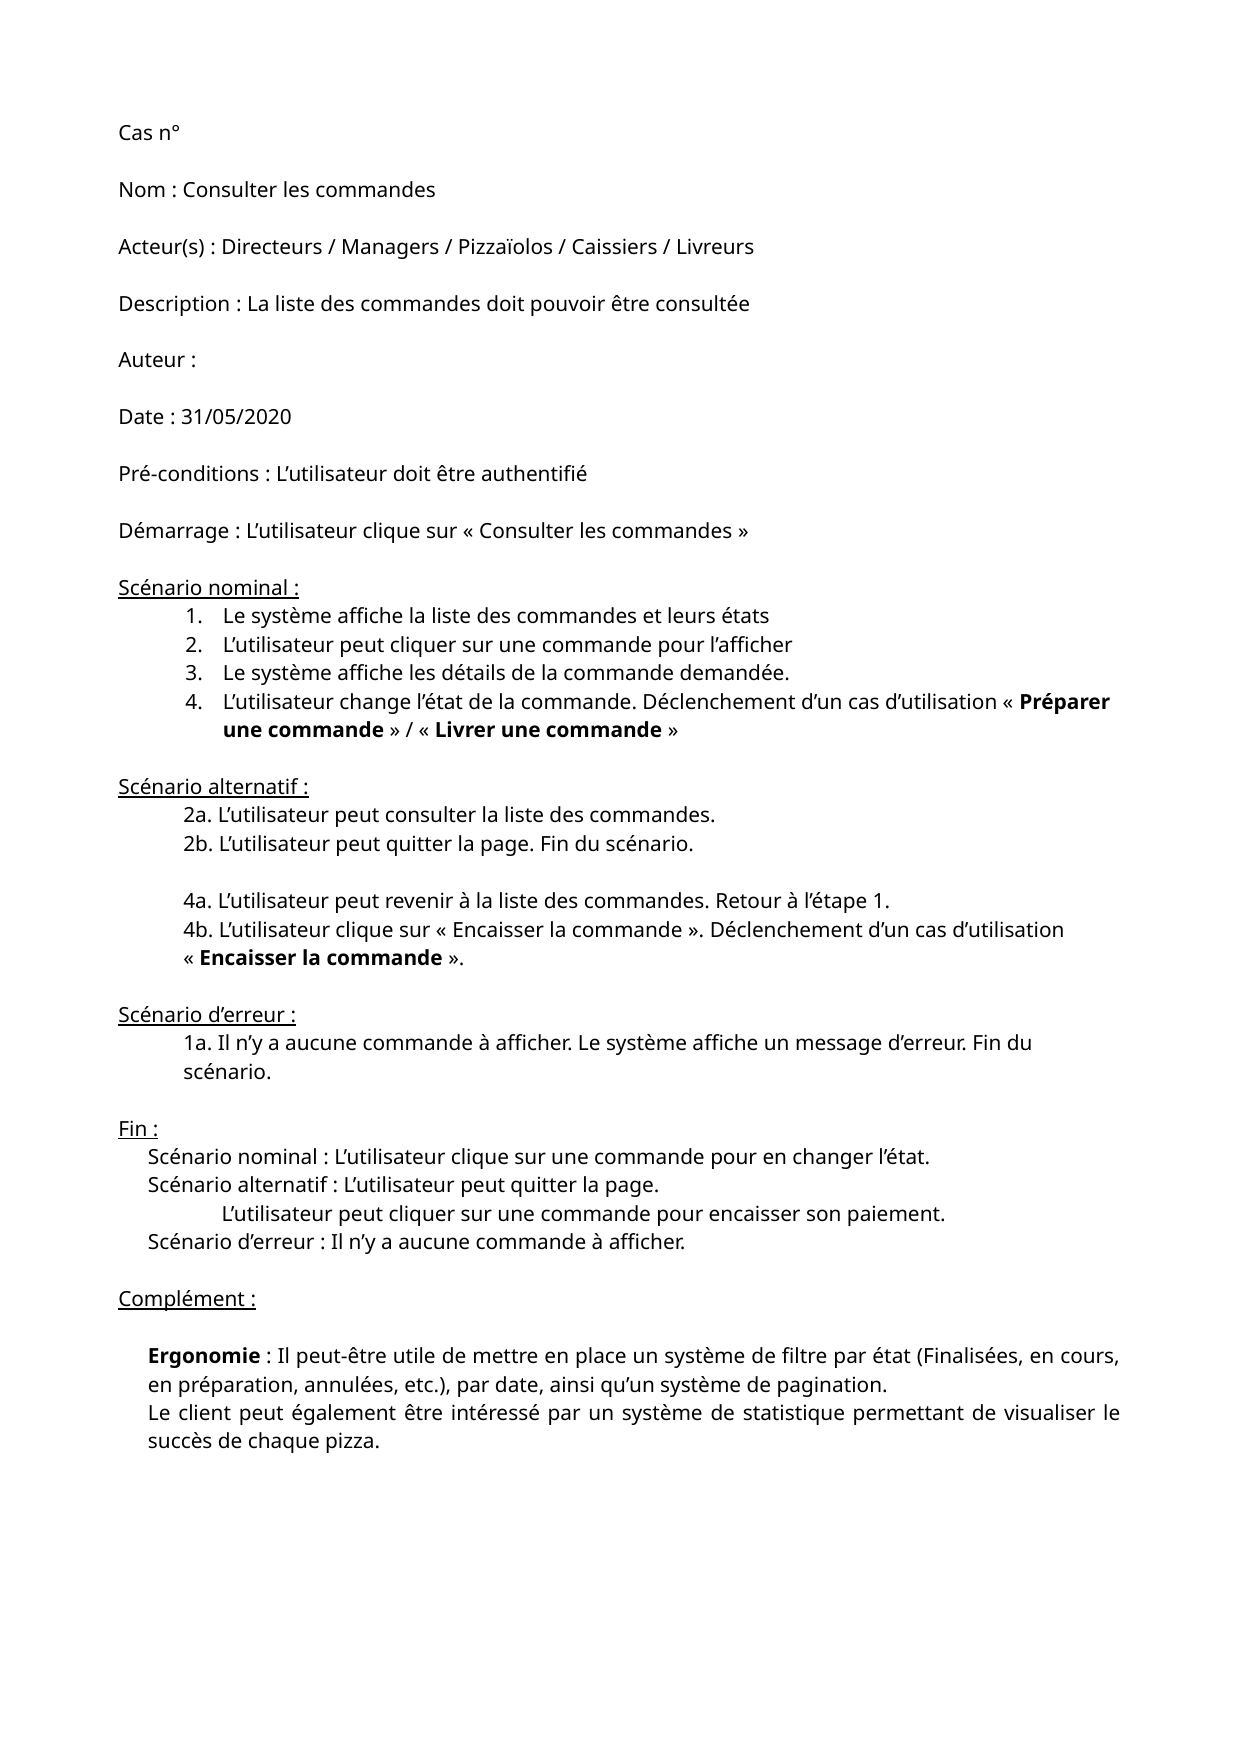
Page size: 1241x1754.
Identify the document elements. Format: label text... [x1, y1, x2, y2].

text Scénario alternatif : [118, 772, 1122, 801]
text Ergonomie : Il peut-être utile de mettre en place un système de filtre par état (Finalisées, en cours, en préparation, annulées, etc.), par date, ainsi qu’un système de pagination. [148, 1341, 1122, 1398]
text Scénario d’erreur : [118, 1000, 1122, 1028]
text Le client peut également être intéressé par un système de statistique permettant de visualiser le succès de chaque pizza. [148, 1398, 1122, 1455]
text Complément : [118, 1284, 1122, 1313]
text Démarrage : L’utilisateur clique sur « Consulter les commandes » [118, 516, 1122, 545]
text Acteur(s) : Directeurs / Managers / Pizzaïolos / Caissiers / Livreurs [118, 232, 1122, 260]
text Nom : Consulter les commandes [118, 175, 1122, 203]
text Pré-conditions : L’utilisateur doit être authentifié [118, 459, 1122, 488]
text 1a. Il n’y a aucune commande à afficher. Le système affiche un message d’erreur. Fin du scénario. [183, 1028, 1122, 1085]
text Auteur : [118, 346, 1122, 374]
text Description : La liste des commandes doit pouvoir être consultée [118, 289, 1122, 317]
list L’utilisateur change l’état de la commande. Déclenchement d’un cas d’utilisation « Préparer une commande » / « Livrer une commande » [185, 687, 1122, 744]
text L’utilisateur peut cliquer sur une commande pour encaisser son paiement. [148, 1199, 1122, 1227]
list Le système affiche les détails de la commande demandée. [185, 658, 1122, 687]
text Scénario alternatif : L’utilisateur peut quitter la page. [148, 1171, 1122, 1199]
text 2b. L’utilisateur peut quitter la page. Fin du scénario. [183, 829, 1122, 857]
list Le système affiche la liste des commandes et leurs états [185, 602, 1122, 630]
text Scénario nominal : [118, 573, 1122, 602]
text Cas n° [118, 118, 1122, 147]
text 4b. L’utilisateur clique sur « Encaisser la commande ». Déclenchement d’un cas d’utilisation « Encaisser la commande ». [183, 915, 1122, 972]
text Date : 31/05/2020 [118, 402, 1122, 431]
text Scénario d’erreur : Il n’y a aucune commande à afficher. [148, 1227, 1122, 1256]
list L’utilisateur peut cliquer sur une commande pour l’afficher [185, 630, 1122, 658]
text Fin : [118, 1114, 1122, 1142]
text Scénario nominal : L’utilisateur clique sur une commande pour en changer l’état. [148, 1142, 1122, 1171]
text 2a. L’utilisateur peut consulter la liste des commandes. [183, 801, 1122, 829]
text 4a. L’utilisateur peut revenir à la liste des commandes. Retour à l’étape 1. [183, 886, 1122, 915]
